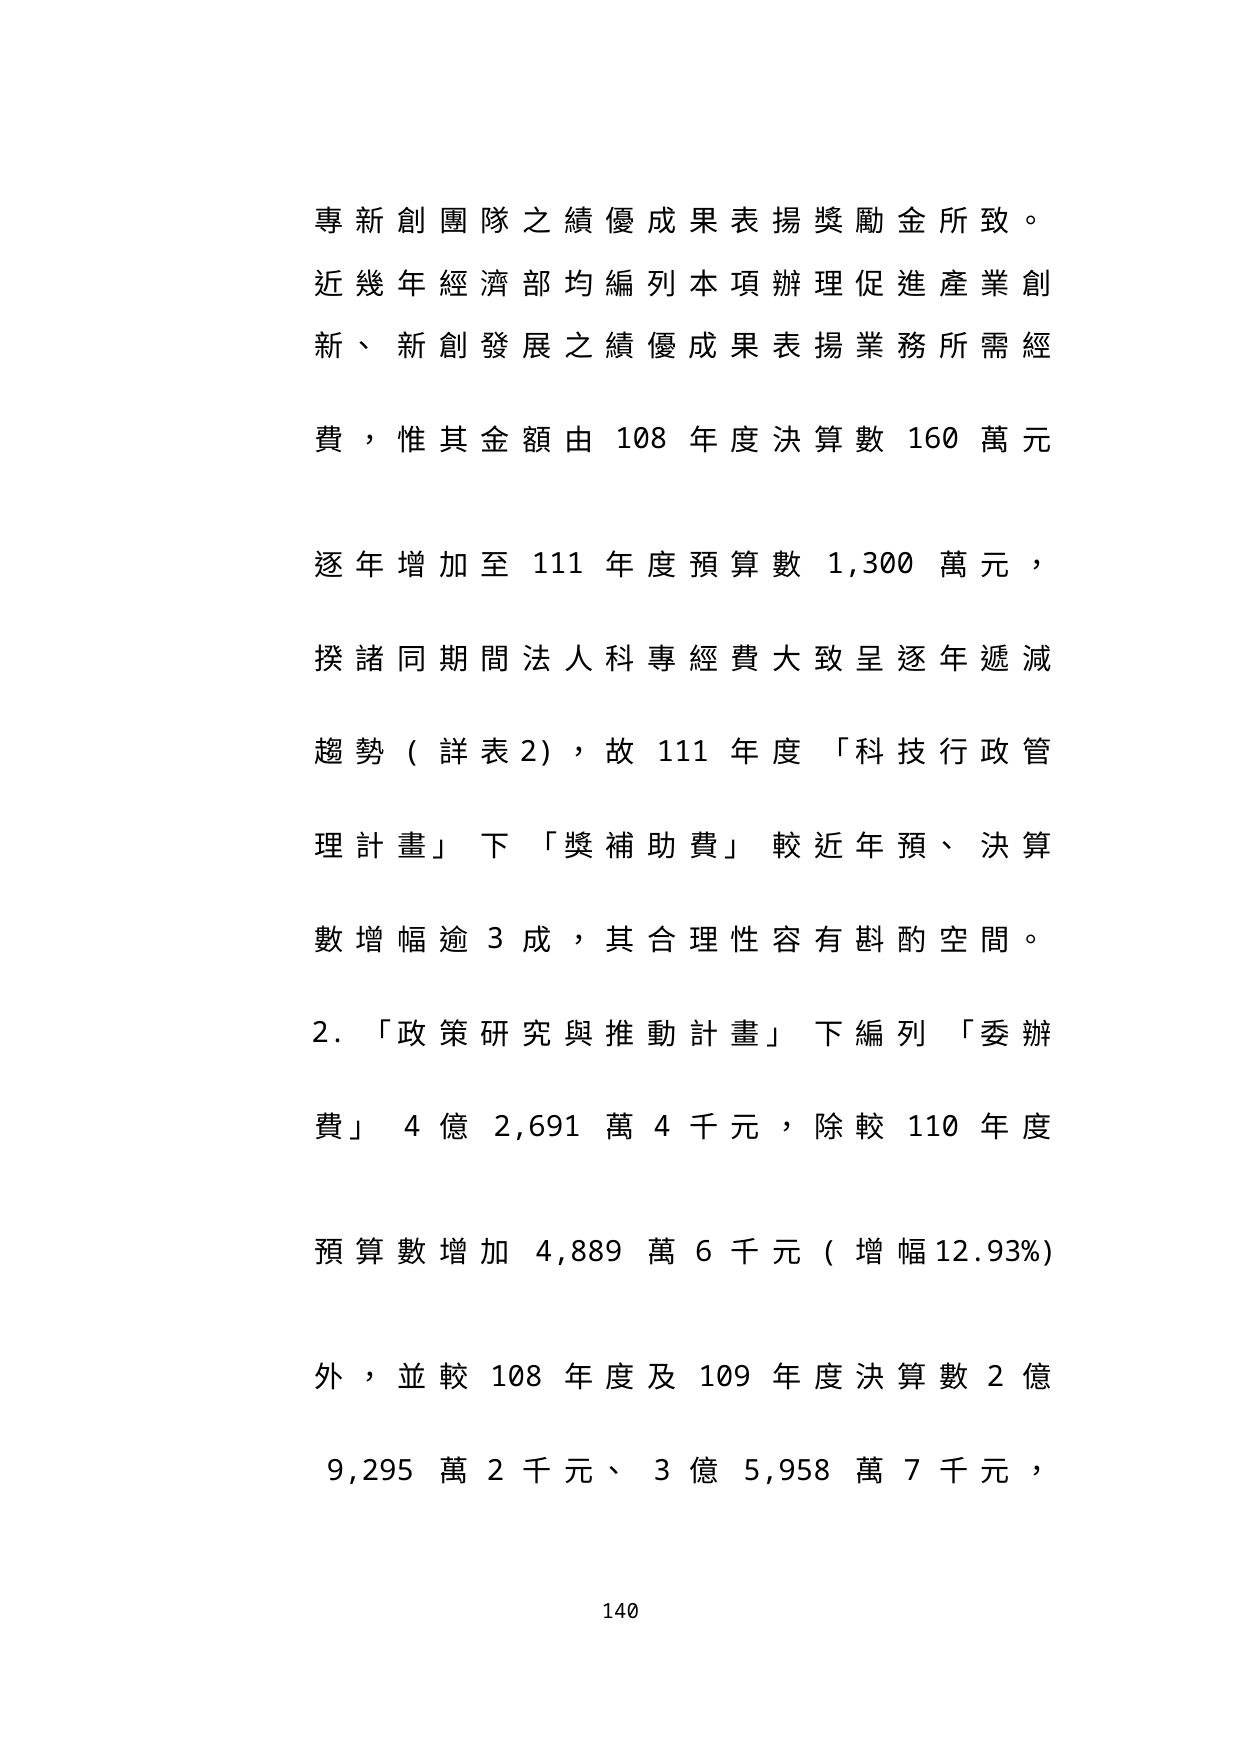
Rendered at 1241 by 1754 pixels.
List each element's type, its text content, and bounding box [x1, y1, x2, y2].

text 2.「政策研究與推動計畫」下編列「委辦費」4億2,691萬4千元，除較110年度預算數增加4,889萬6千元(增幅12.93%)外，並較108年度及109年度決算數2億9,295萬2千元、3億5,958萬7千元， [271, 990, 1058, 1490]
text 專新創團隊之績優成果表揚獎勵金所致。近幾年經濟部均編列本項辦理促進產業創新、新創發展之績優成果表揚業務所需經費，惟其金額由108年度決算數160萬元逐年增加至111年度預算數1,300萬元，揆諸同期間法人科專經費大致呈逐年遞減趨勢(詳表2)，故111年度「科技行政管理計畫」下「獎補助費」較近年預、決算數增幅逾3成，其合理性容有斟酌空間。 [271, 177, 1058, 990]
